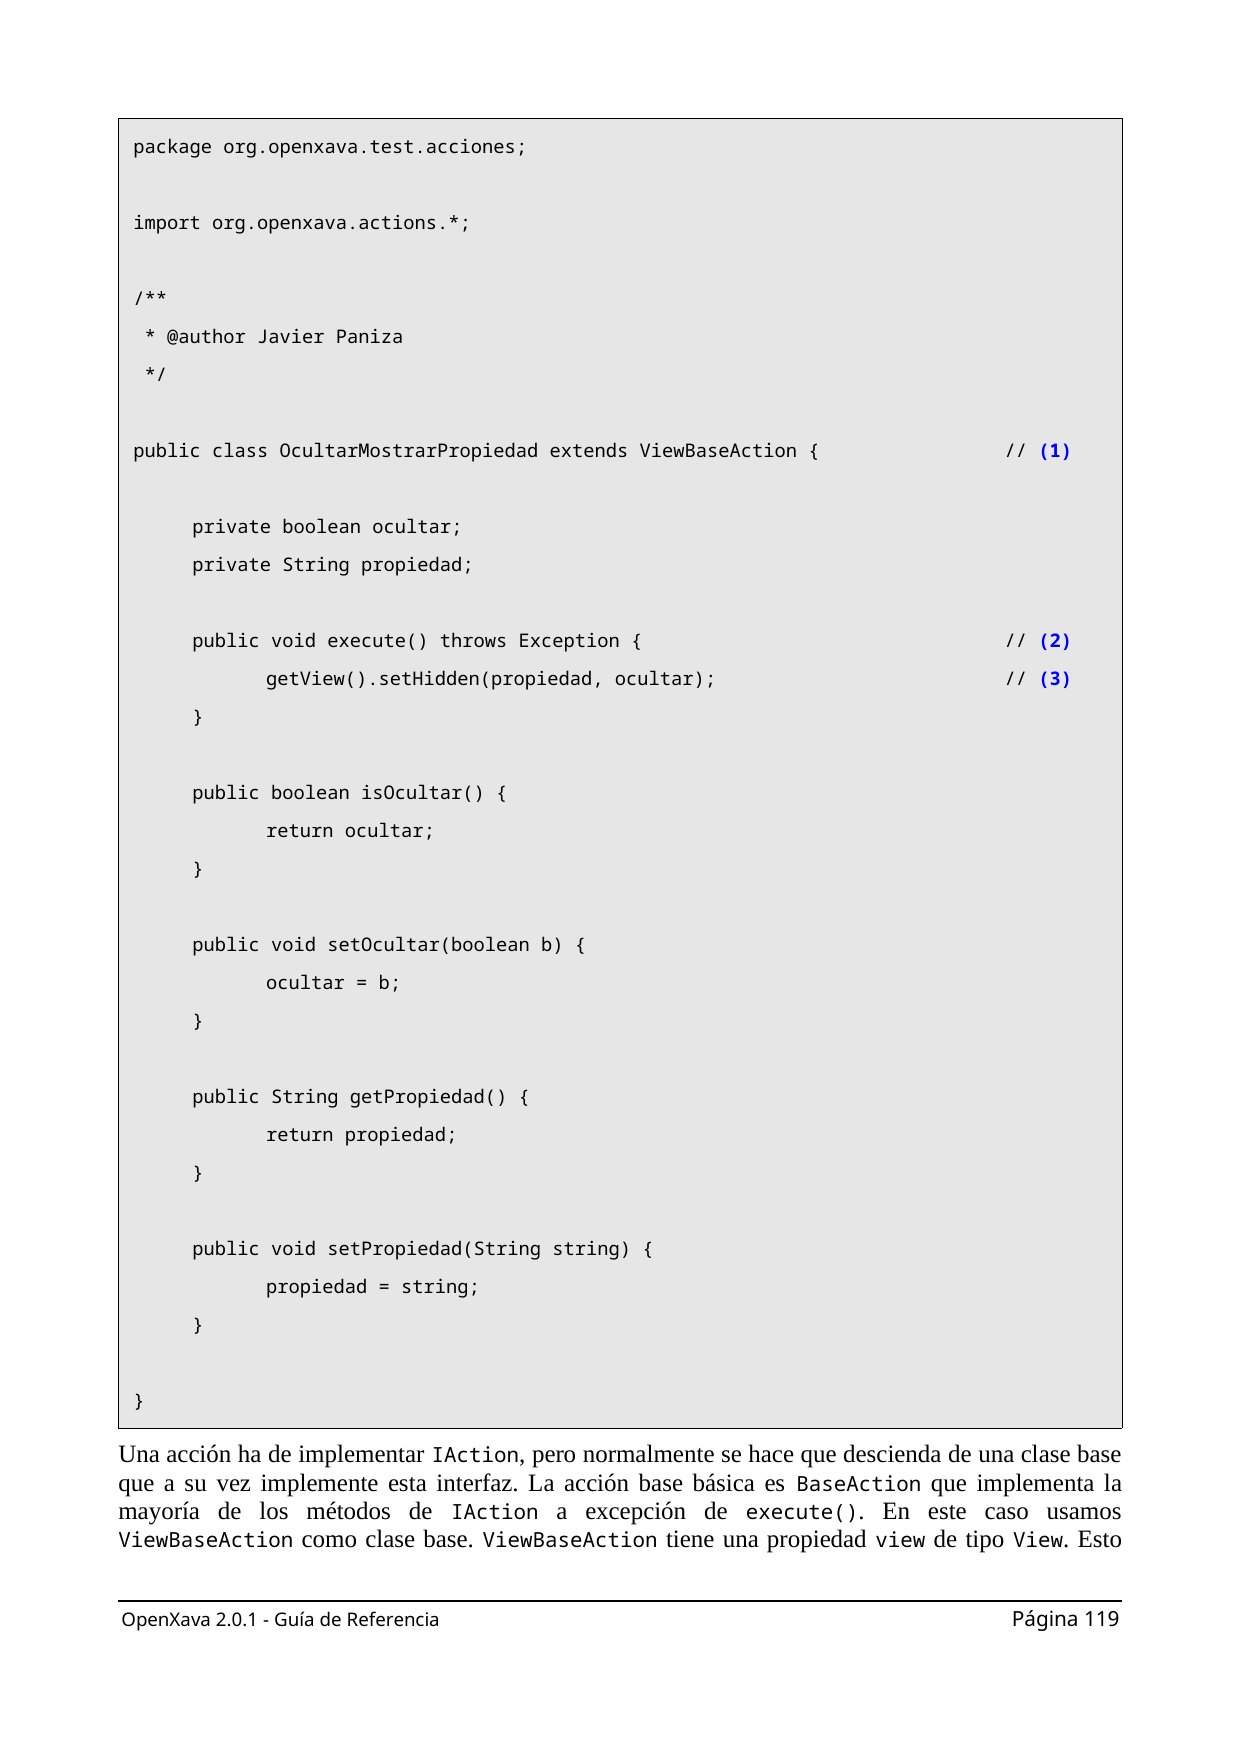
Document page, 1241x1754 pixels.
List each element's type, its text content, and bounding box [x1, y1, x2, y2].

text public void setOcultar(boolean b) { [119, 917, 1122, 954]
text getView().setHidden(propiedad, ocultar); // (3) [119, 650, 1122, 688]
text return propiedad; [119, 1107, 1122, 1145]
text public String getPropiedad() { [119, 1069, 1122, 1107]
text return ocultar; [119, 802, 1122, 841]
text ocultar = b; [119, 954, 1122, 993]
text import org.openxava.actions.*; [119, 194, 1122, 232]
text propiedad = string; [119, 1259, 1122, 1297]
text } [119, 688, 1122, 726]
text package org.openxava.test.acciones; [119, 119, 1122, 156]
text } [119, 1373, 1122, 1428]
text private boolean ocultar; [119, 498, 1122, 536]
text * @author Javier Paniza [119, 308, 1122, 346]
text } [119, 841, 1122, 878]
text } [119, 1297, 1122, 1335]
text public boolean isOcultar() { [119, 764, 1122, 802]
text /** [119, 270, 1122, 308]
text private String propiedad; [119, 536, 1122, 574]
text } [119, 1145, 1122, 1183]
text public class OcultarMostrarPropiedad extends ViewBaseAction { // (1) [119, 422, 1122, 460]
text public void execute() throws Exception { // (2) [119, 612, 1122, 650]
text } [119, 993, 1122, 1031]
text */ [119, 346, 1122, 384]
text Una acción ha de implementar IAction, pero normalmente se hace que descienda de una clase base que a su vez implemente esta interfaz. La acción base básica es BaseAction que implementa la mayoría de los métodos de IAction a excepción de execute(). En este caso usamos ViewBaseAction como clase base. ViewBaseAction tiene una propiedad view de tipo View. Esto [118, 1441, 1122, 1553]
text public void setPropiedad(String string) { [119, 1221, 1122, 1259]
